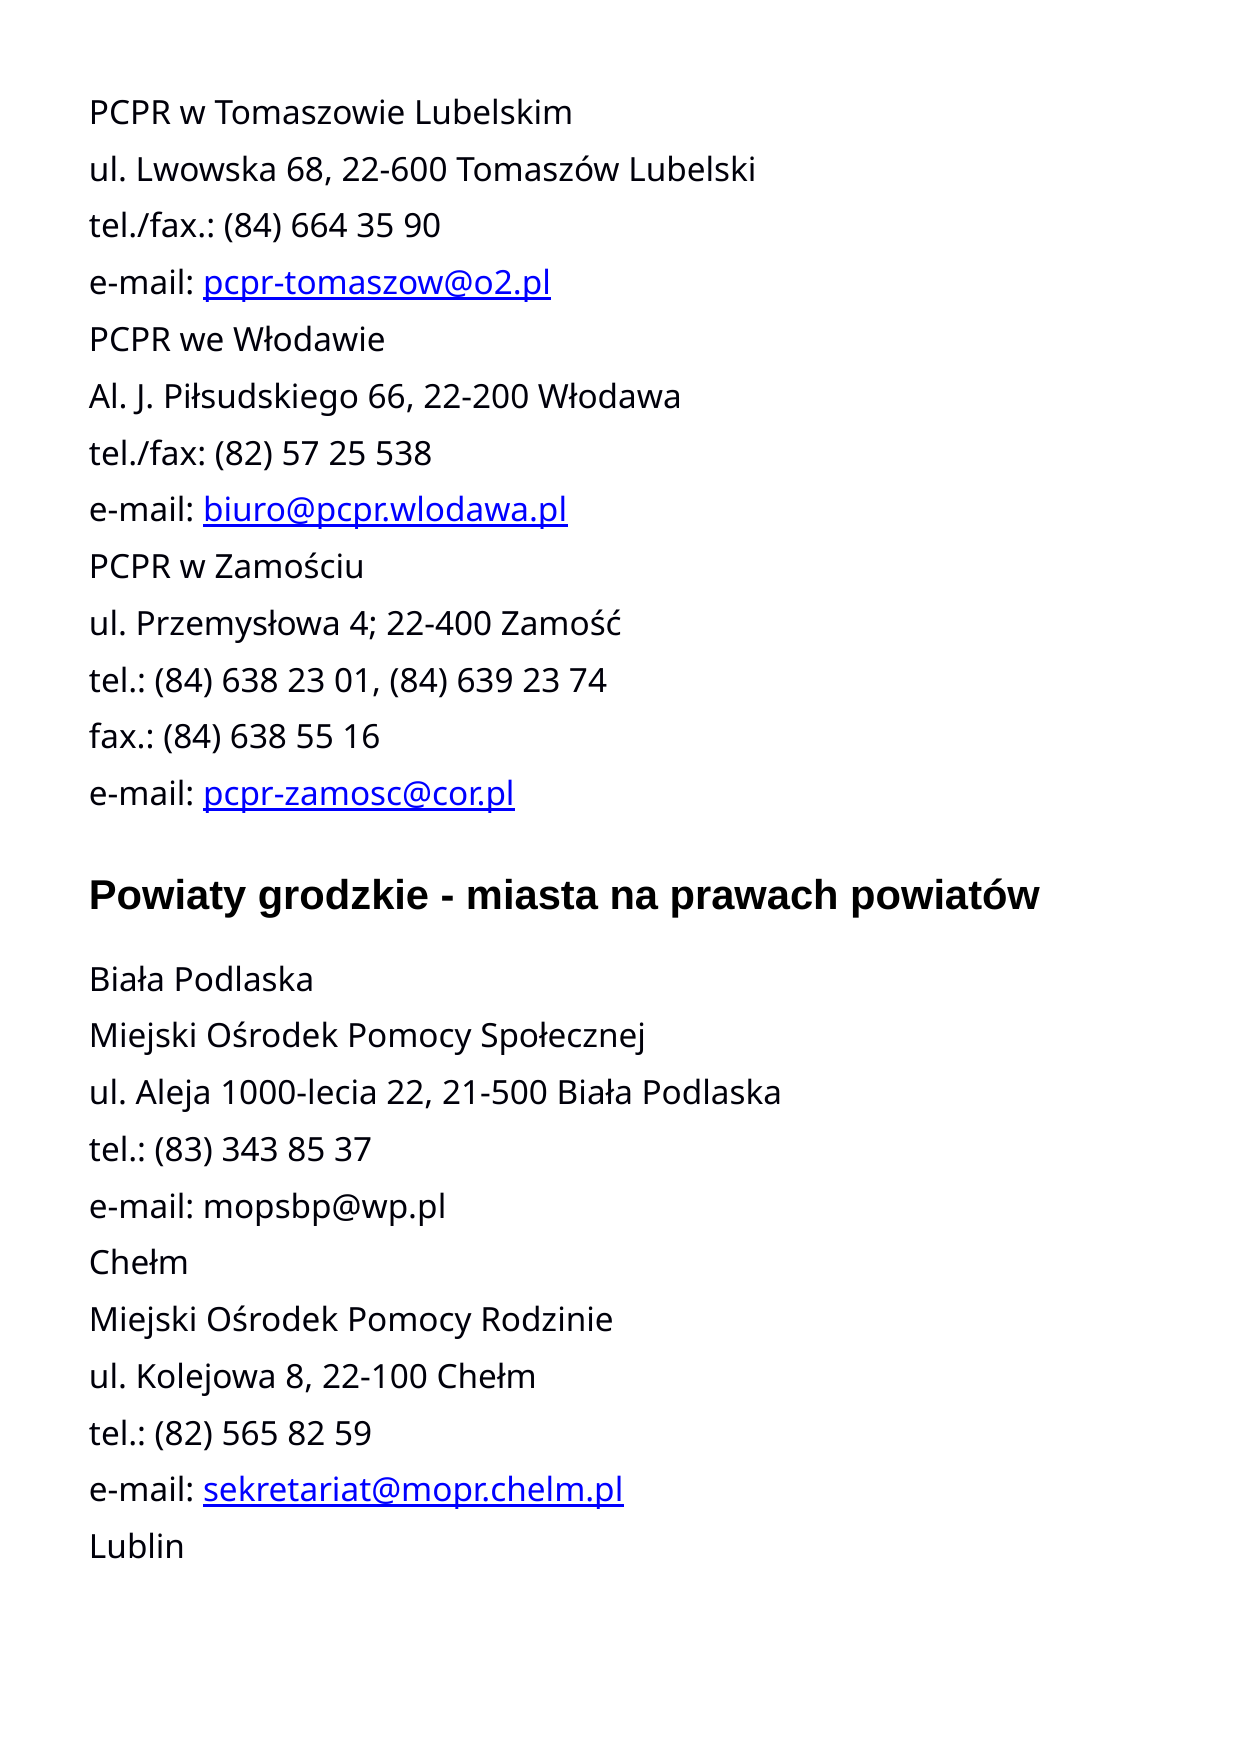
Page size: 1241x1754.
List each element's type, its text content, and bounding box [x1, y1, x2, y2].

text Lublin [89, 1523, 1152, 1568]
text PCPR w Tomaszowie Lubelskim ul. Lwowska 68, 22-600 Tomaszów Lubelski tel./fax.: (84) 664 35 90 e-mail: pcpr-tomaszow@o2.pl [89, 89, 1152, 304]
text PCPR we Włodawie Al. J. Piłsudskiego 66, 22-200 Włodawa tel./fax: (82) 57 25 538 e-mail: biuro@pcpr.wlodawa.pl [89, 316, 1152, 531]
text Biała Podlaska [89, 955, 1152, 1001]
subtitle Powiaty grodzkie - miasta na prawach powiatów [89, 870, 1152, 918]
text Chełm [89, 1239, 1152, 1284]
text PCPR w Zamościu ul. Przemysłowa 4; 22-400 Zamość tel.: (84) 638 23 01, (84) 639 23 74 fax.: (84) 638 55 16 e-mail: pcpr-zamosc@cor.pl [89, 543, 1152, 815]
text Miejski Ośrodek Pomocy Społecznej ul. Aleja 1000-lecia 22, 21-500 Biała Podlaska tel.: (83) 343 85 37 e-mail: mopsbp@wp.pl [89, 1012, 1152, 1228]
text Miejski Ośrodek Pomocy Rodzinie ul. Kolejowa 8, 22-100 Chełm tel.: (82) 565 82 59 e-mail: sekretariat@mopr.chelm.pl [89, 1296, 1152, 1512]
